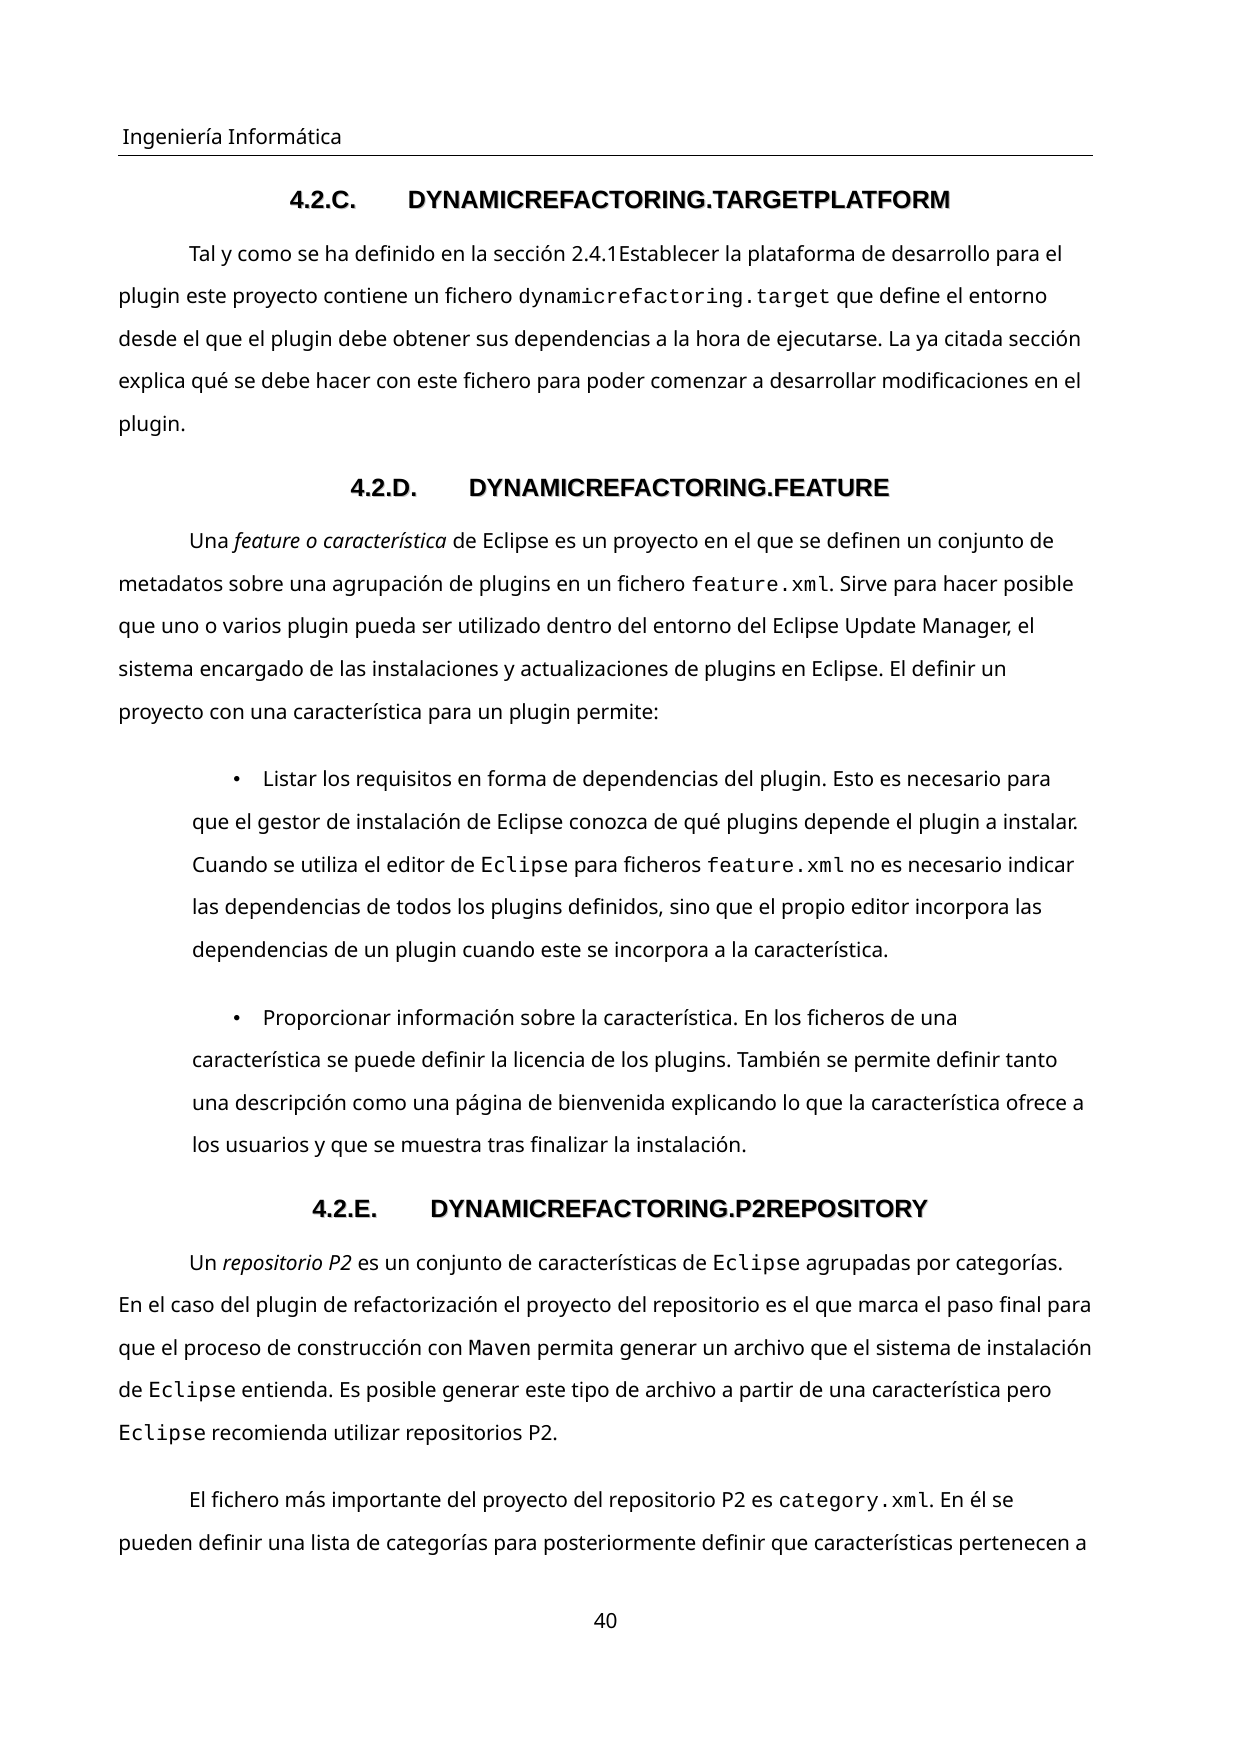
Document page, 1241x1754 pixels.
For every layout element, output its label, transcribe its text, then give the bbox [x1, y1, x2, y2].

text Tal y como se ha definido en la sección 2.4.1Establecer la plataforma de desarrollo para el plugin este proyecto contiene un fichero dynamicrefactoring.target que define el entorno desde el que el plugin debe obtener sus dependencias a la hora de ejecutarse. La ya citada sección explica qué se debe hacer con este fichero para poder comenzar a desarrollar modificaciones en el plugin. [118, 239, 1093, 438]
text El fichero más importante del proyecto del repositorio P2 es category.xml. En él se pueden definir una lista de categorías para posteriormente definir que características pertenecen a [118, 1486, 1093, 1557]
subtitle dynamicrefactoring.p2repository [148, 1194, 1093, 1223]
text Un repositorio P2 es un conjunto de características de Eclipse agrupadas por categorías. En el caso del plugin de refactorización el proyecto del repositorio es el que marca el paso final para que el proceso de construcción con Maven permita generar un archivo que el sistema de instalación de Eclipse entienda. Es posible generar este tipo de archivo a partir de una característica pero Eclipse recomienda utilizar repositorios P2. [118, 1248, 1093, 1446]
text Una feature o característica de Eclipse es un proyecto en el que se definen un conjunto de metadatos sobre una agrupación de plugins en un fichero feature.xml. Sirve para hacer posible que uno o varios plugin pueda ser utilizado dentro del entorno del Eclipse Update Manager, el sistema encargado de las instalaciones y actualizaciones de plugins en Eclipse. El definir un proyecto con una característica para un plugin permite: [118, 526, 1093, 725]
subtitle dynamicrefactoring.targetplatform [148, 185, 1093, 214]
list Proporcionar información sobre la característica. En los ficheros de una característica se puede definir la licencia de los plugins. También se permite definir tanto una descripción como una página de bienvenida explicando lo que la característica ofrece a los usuarios y que se muestra tras finalizar la instalación. [162, 1003, 1093, 1159]
subtitle dynamicrefactoring.feature [148, 473, 1093, 501]
list Listar los requisitos en forma de dependencias del plugin. Esto es necesario para que el gestor de instalación de Eclipse conozca de qué plugins depende el plugin a instalar. Cuando se utiliza el editor de Eclipse para ficheros feature.xml no es necesario indicar las dependencias de todos los plugins definidos, sino que el propio editor incorpora las dependencias de un plugin cuando este se incorpora a la característica. [162, 764, 1093, 963]
